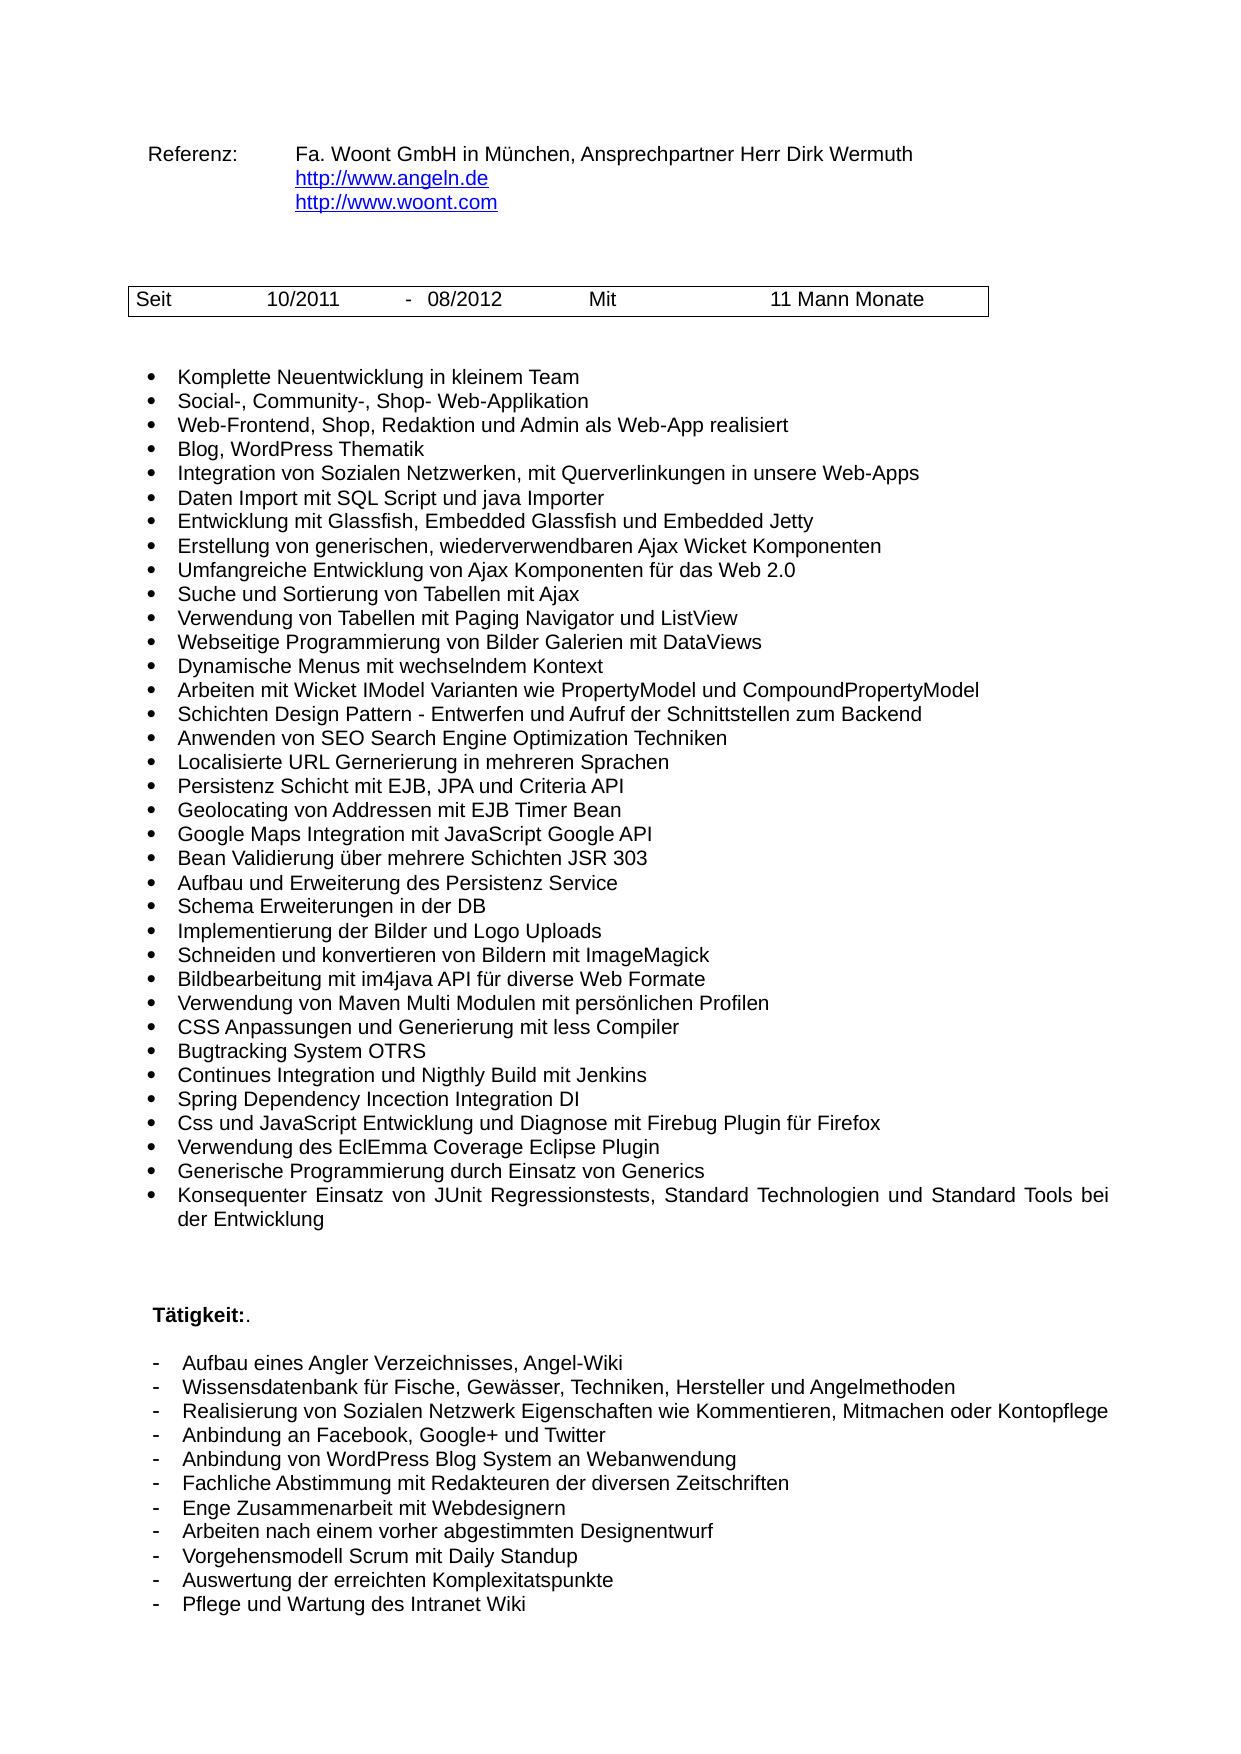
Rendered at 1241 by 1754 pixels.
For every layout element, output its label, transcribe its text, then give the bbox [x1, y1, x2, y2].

list Aufbau und Erweiterung des Persistenz Service [148, 870, 1110, 894]
table_header - [398, 287, 420, 316]
list Komplette Neuentwicklung in kleinem Team [148, 365, 1110, 389]
list Fachliche Abstimmung mit Redakteuren der diversen Zeitschriften [152, 1471, 1110, 1495]
list Google Maps Integration mit JavaScript Google API [148, 822, 1110, 846]
table_header 11 Mann Monate [763, 287, 988, 316]
list Aufbau eines Angler Verzeichnisses, Angel-Wiki [152, 1351, 1110, 1375]
list Blog, WordPress Thematik [148, 437, 1110, 461]
list CSS Anpassungen und Generierung mit less Compiler [148, 1015, 1110, 1039]
list Daten Import mit SQL Script und java Importer [148, 485, 1110, 509]
list Geolocating von Addressen mit EJB Timer Bean [148, 798, 1110, 822]
list Entwicklung mit Glassfish, Embedded Glassfish und Embedded Jetty [148, 509, 1110, 533]
list Verwendung von Maven Multi Modulen mit persönlichen Profilen [148, 991, 1110, 1015]
list Verwendung von Tabellen mit Paging Navigator und ListView [148, 606, 1110, 630]
text Referenz: Fa. Woont GmbH in München, Ansprechpartner Herr Dirk Wermuth [148, 142, 1110, 166]
list Schneiden und konvertieren von Bildern mit ImageMagick [148, 942, 1110, 967]
list Bugtracking System OTRS [148, 1039, 1110, 1063]
list Css und JavaScript Entwicklung und Diagnose mit Firebug Plugin für Firefox [148, 1111, 1110, 1135]
list Integration von Sozialen Netzwerken, mit Querverlinkungen in unsere Web-Apps [148, 461, 1110, 485]
table_header 08/2012 [420, 287, 581, 316]
list Konsequenter Einsatz von JUnit Regressionstests, Standard Technologien und Standard Tools bei der Entwicklung [148, 1183, 1110, 1231]
list Spring Dependency Incection Integration DI [148, 1087, 1110, 1111]
list Bean Validierung über mehrere Schichten JSR 303 [148, 846, 1110, 870]
list Persistenz Schicht mit EJB, JPA und Criteria API [148, 774, 1110, 798]
list Continues Integration und Nigthly Build mit Jenkins [148, 1063, 1110, 1087]
text http://www.angeln.de [221, 166, 1110, 190]
table_header 10/2011 [259, 287, 398, 316]
list Erstellung von generischen, wiederverwendbaren Ajax Wicket Komponenten [148, 533, 1110, 557]
list Generische Programmierung durch Einsatz von Generics [148, 1159, 1110, 1183]
list Realisierung von Sozialen Netzwerk Eigenschaften wie Kommentieren, Mitmachen oder Kontopflege [152, 1399, 1110, 1423]
list Suche und Sortierung von Tabellen mit Ajax [148, 582, 1110, 606]
list Umfangreiche Entwicklung von Ajax Komponenten für das Web 2.0 [148, 557, 1110, 582]
list Schema Erweiterungen in der DB [148, 894, 1110, 918]
list Webseitige Programmierung von Bilder Galerien mit DataViews [148, 630, 1110, 654]
list Bildbearbeitung mit im4java API für diverse Web Formate [148, 967, 1110, 991]
list Arbeiten nach einem vorher abgestimmten Designentwurf [152, 1519, 1110, 1543]
list Anbindung an Facebook, Google+ und Twitter [152, 1423, 1110, 1447]
text Tätigkeit:. [152, 1303, 1110, 1327]
list Localisierte URL Gernerierung in mehreren Sprachen [148, 750, 1110, 774]
list Implementierung der Bilder und Logo Uploads [148, 918, 1110, 942]
list Social-, Community-, Shop- Web-Applikation [148, 389, 1110, 413]
list Anbindung von WordPress Blog System an Webanwendung [152, 1447, 1110, 1471]
list Pflege und Wartung des Intranet Wiki [152, 1592, 1110, 1616]
list Web-Frontend, Shop, Redaktion und Admin als Web-App realisiert [148, 413, 1110, 437]
list Auswertung der erreichten Komplexitatspunkte [152, 1567, 1110, 1592]
list Verwendung des EclEmma Coverage Eclipse Plugin [148, 1135, 1110, 1159]
list Arbeiten mit Wicket IModel Varianten wie PropertyModel und CompoundPropertyModel [148, 678, 1110, 702]
text http://www.woont.com [221, 190, 1110, 214]
list Dynamische Menus mit wechselndem Kontext [148, 654, 1110, 678]
list Anwenden von SEO Search Engine Optimization Techniken [148, 726, 1110, 750]
list Vorgehensmodell Scrum mit Daily Standup [152, 1543, 1110, 1567]
table_header Mit [581, 287, 762, 316]
list Schichten Design Pattern - Entwerfen und Aufruf der Schnittstellen zum Backend [148, 702, 1110, 726]
list Wissensdatenbank für Fische, Gewässer, Techniken, Hersteller und Angelmethoden [152, 1375, 1110, 1399]
table_header Seit [129, 287, 259, 316]
list Enge Zusammenarbeit mit Webdesignern [152, 1495, 1110, 1519]
